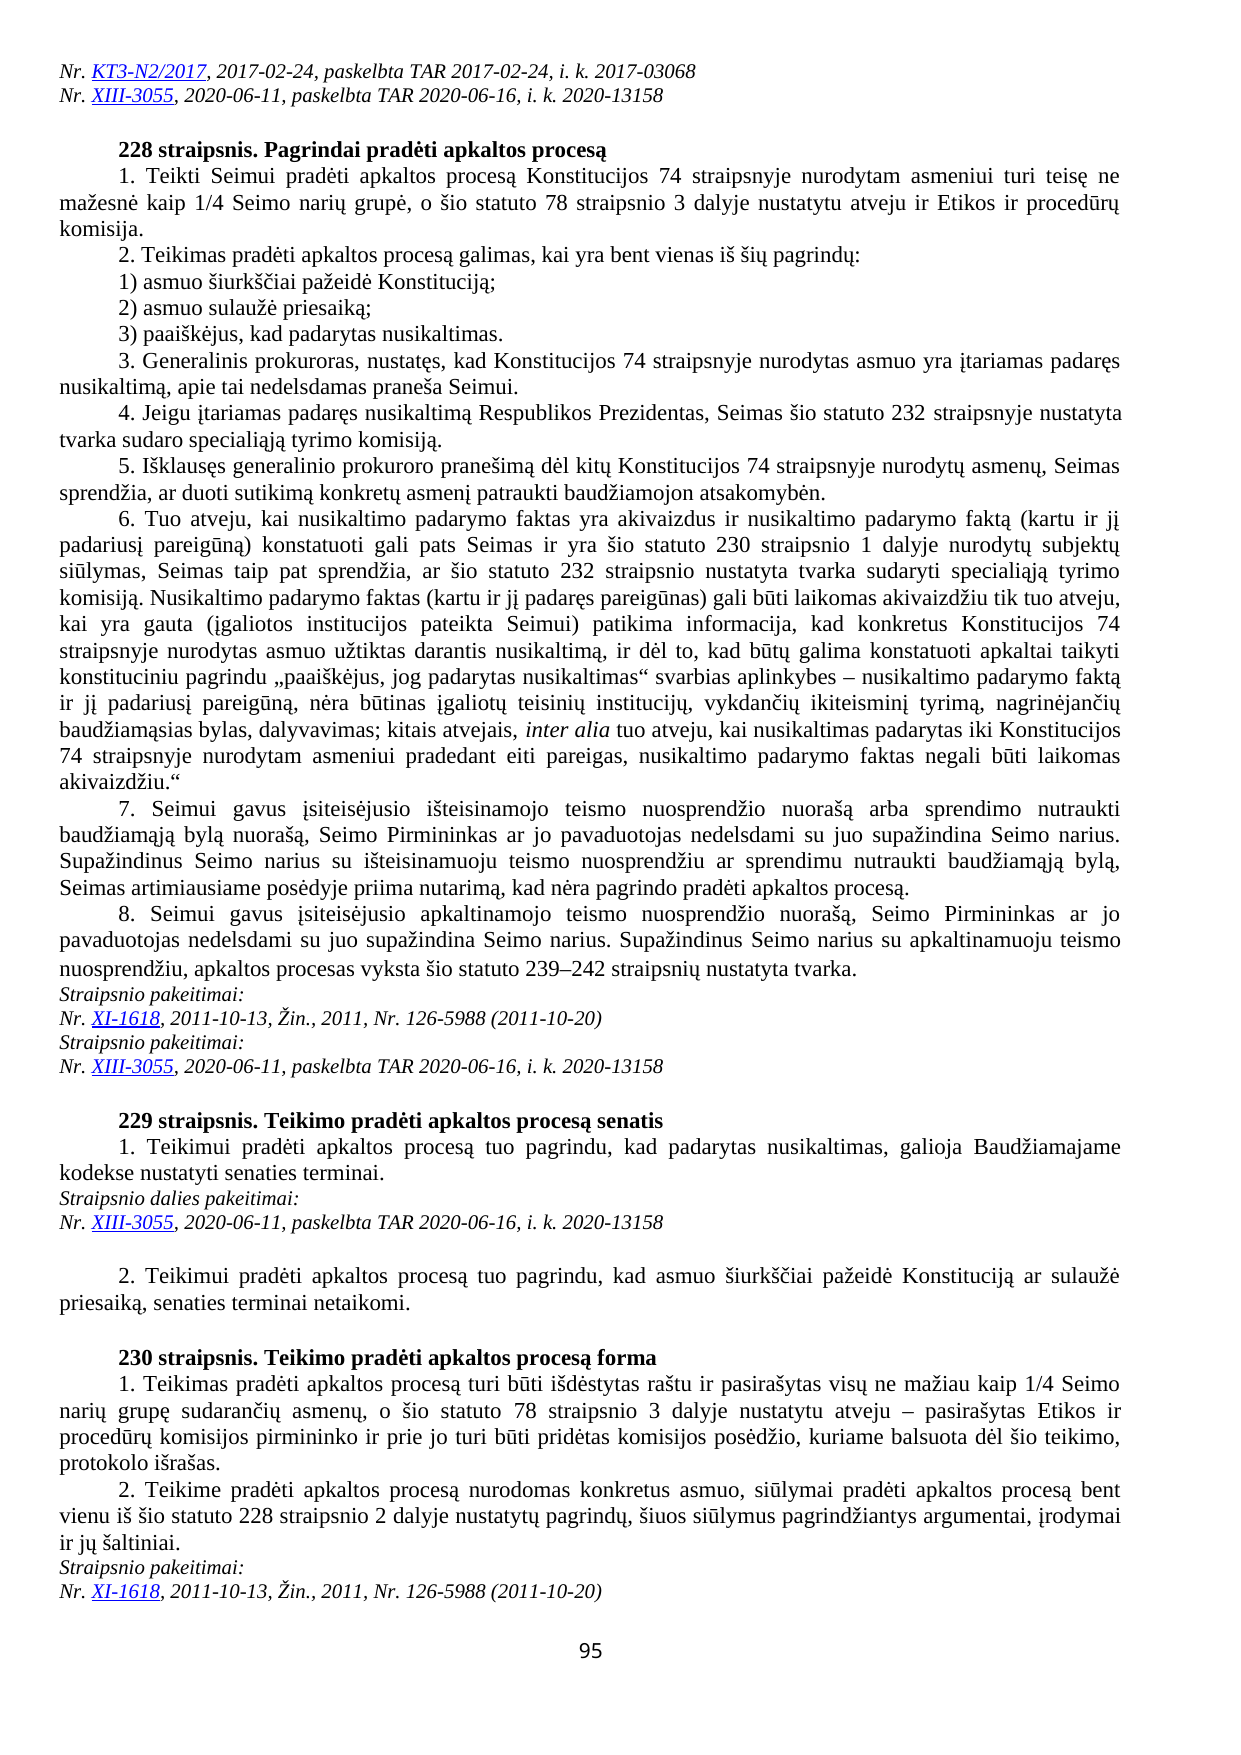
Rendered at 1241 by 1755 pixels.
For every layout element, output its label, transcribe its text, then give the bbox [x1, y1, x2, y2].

text 5. Išklausęs generalinio prokuroro pranešimą dėl kitų Konstitucijos 74 straipsnyje nurodytų asmenų, Seimas sprendžia, ar duoti sutikimą konkretų asmenį patraukti baudžiamojon atsakomybėn. [59, 452, 1122, 505]
text 1. Teikimui pradėti apkaltos procesą tuo pagrindu, kad padarytas nusikaltimas, galioja Baudžiamajame kodekse nustatyti senaties terminai. [59, 1133, 1122, 1186]
text 229 straipsnis. Teikimo pradėti apkaltos procesą senatis [59, 1107, 1122, 1133]
text 2. Teikimas pradėti apkaltos procesą galimas, kai yra bent vienas iš šių pagrindų: [59, 241, 1122, 268]
text 3. Generalinis prokuroras, nustatęs, kad Konstitucijos 74 straipsnyje nurodytas asmuo yra įtariamas padaręs nusikaltimą, apie tai nedelsdamas praneša Seimui. [59, 347, 1122, 399]
text 1) asmuo šiurkščiai pažeidė Konstituciją; [59, 268, 1122, 294]
text 1. Teikimas pradėti apkaltos procesą turi būti išdėstytas raštu ir pasirašytas visų ne mažiau kaip 1/4 Seimo narių grupę sudarančių asmenų, o šio statuto 78 straipsnio 3 dalyje nustatytu atveju – pasirašytas Etikos ir procedūrų komisijos pirmininko ir prie jo turi būti pridėtas komisijos posėdžio, kuriame balsuota dėl šio teikimo, protokolo išrašas. [59, 1370, 1122, 1476]
text 4. Jeigu įtariamas padaręs nusikaltimą Respublikos Prezidentas, Seimas šio statuto 232 straipsnyje nustatyta tvarka sudaro specialiąją tyrimo komisiją. [59, 399, 1122, 452]
text Straipsnio pakeitimai: [59, 1030, 1122, 1054]
text 230 straipsnis. Teikimo pradėti apkaltos procesą forma [59, 1344, 1122, 1370]
text 8. Seimui gavus įsiteisėjusio apkaltinamojo teismo nuosprendžio nuorašą, Seimo Pirmininkas ar jo pavaduotojas nedelsdami su juo supažindina Seimo narius. Supažindinus Seimo narius su apkaltinamuoju teismo nuosprendžiu, apkaltos procesas vyksta šio statuto 239–242 straipsnių nustatyta tvarka. [59, 900, 1122, 982]
text Straipsnio pakeitimai: [59, 982, 1122, 1006]
text Straipsnio dalies pakeitimai: [59, 1186, 1122, 1210]
text 3) paaiškėjus, kad padarytas nusikaltimas. [59, 320, 1122, 347]
text 1. Teikti Seimui pradėti apkaltos procesą Konstitucijos 74 straipsnyje nurodytam asmeniui turi teisę ne mažesnė kaip 1/4 Seimo narių grupė, o šio statuto 78 straipsnio 3 dalyje nustatytu atveju ir Etikos ir procedūrų komisija. [59, 162, 1122, 241]
text Straipsnio pakeitimai: [59, 1555, 1122, 1579]
text Nr. XIII-3055, 2020-06-11, paskelbta TAR 2020-06-16, i. k. 2020-13158 [59, 83, 1122, 107]
text 2. Teikime pradėti apkaltos procesą nurodomas konkretus asmuo, siūlymai pradėti apkaltos procesą bent vienu iš šio statuto 228 straipsnio 2 dalyje nustatytų pagrindų, šiuos siūlymus pagrindžiantys argumentai, įrodymai ir jų šaltiniai. [59, 1476, 1122, 1555]
text Nr. XI-1618, 2011-10-13, Žin., 2011, Nr. 126-5988 (2011-10-20) [59, 1006, 1122, 1030]
text 2) asmuo sulaužė priesaiką; [59, 294, 1122, 320]
text Nr. XIII-3055, 2020-06-11, paskelbta TAR 2020-06-16, i. k. 2020-13158 [59, 1054, 1122, 1078]
text 2. Teikimui pradėti apkaltos procesą tuo pagrindu, kad asmuo šiurkščiai pažeidė Konstituciją ar sulaužė priesaiką, senaties terminai netaikomi. [59, 1263, 1122, 1315]
text 7. Seimui gavus įsiteisėjusio išteisinamojo teismo nuosprendžio nuorašą arba sprendimo nutraukti baudžiamąją bylą nuorašą, Seimo Pirmininkas ar jo pavaduotojas nedelsdami su juo supažindina Seimo narius. Supažindinus Seimo narius su išteisinamuoju teismo nuosprendžiu ar sprendimu nutraukti baudžiamąją bylą, Seimas artimiausiame posėdyje priima nutarimą, kad nėra pagrindo pradėti apkaltos procesą. [59, 795, 1122, 900]
text Nr. XIII-3055, 2020-06-11, paskelbta TAR 2020-06-16, i. k. 2020-13158 [59, 1210, 1122, 1234]
text Nr. XI-1618, 2011-10-13, Žin., 2011, Nr. 126-5988 (2011-10-20) [59, 1579, 1122, 1603]
text 228 straipsnis. Pagrindai pradėti apkaltos procesą [59, 136, 1122, 162]
text Nr. KT3-N2/2017, 2017-02-24, paskelbta TAR 2017-02-24, i. k. 2017-03068 [59, 59, 1122, 83]
text 6. Tuo atveju, kai nusikaltimo padarymo faktas yra akivaizdus ir nusikaltimo padarymo faktą (kartu ir jį padariusį pareigūną) konstatuoti gali pats Seimas ir yra šio statuto 230 straipsnio 1 dalyje nurodytų subjektų siūlymas, Seimas taip pat sprendžia, ar šio statuto 232 straipsnio nustatyta tvarka sudaryti specialiąją tyrimo komisiją. Nusikaltimo padarymo faktas (kartu ir jį padaręs pareigūnas) gali būti laikomas akivaizdžiu tik tuo atveju, kai yra gauta (įgaliotos institucijos pateikta Seimui) patikima informacija, kad konkretus Konstitucijos 74 straipsnyje nurodytas asmuo užtiktas darantis nusikaltimą, ir dėl to, kad būtų galima konstatuoti apkaltai taikyti konstituciniu pagrindu „paaiškėjus, jog padarytas nusikaltimas“ svarbias aplinkybes – nusikaltimo padarymo faktą ir jį padariusį pareigūną, nėra būtinas įgaliotų teisinių institucijų, vykdančių ikiteisminį tyrimą, nagrinėjančių baudžiamąsias bylas, dalyvavimas; kitais atvejais, inter alia tuo atveju, kai nusikaltimas padarytas iki Konstitucijos 74 straipsnyje nurodytam asmeniui pradedant eiti pareigas, nusikaltimo padarymo faktas negali būti laikomas akivaizdžiu.“ [59, 505, 1122, 795]
